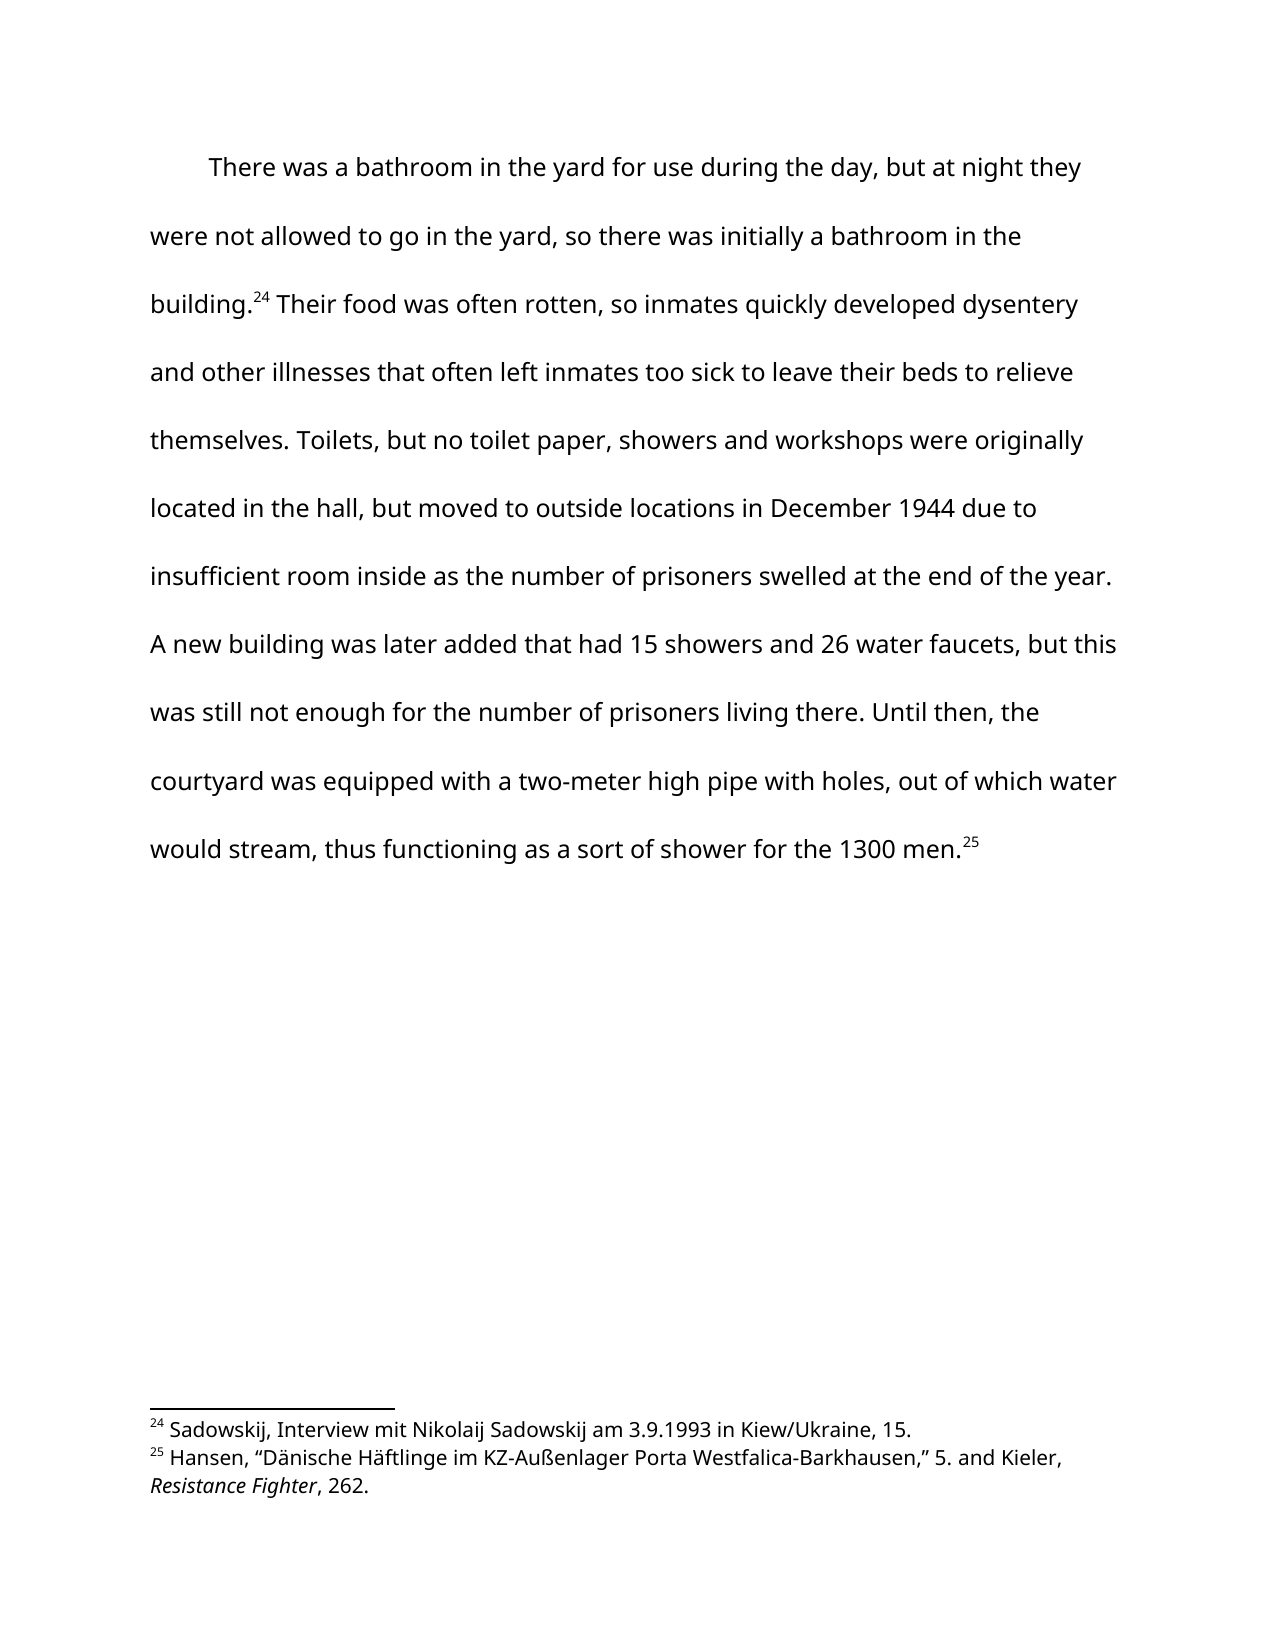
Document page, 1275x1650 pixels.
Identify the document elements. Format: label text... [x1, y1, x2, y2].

text Hansen, “Dänische Häftlinge im KZ-Außenlager Porta Westfalica-Barkhausen,” 5. and Kieler, Resistance Fighter, 262. [150, 1443, 1125, 1500]
text Sadowskij, Interview mit Nikolaij Sadowskij am 3.9.1993 in Kiew/Ukraine, 15. [150, 1415, 1125, 1443]
text There was a bathroom in the yard for use during the day, but at night they were not allowed to go in the yard, so there was initially a bathroom in the building. Their food was often rotten, so inmates quickly developed dysentery and other illnesses that often left inmates too sick to leave their beds to relieve themselves. Toilets, but no toilet paper, showers and workshops were originally located in the hall, but moved to outside locations in December 1944 due to insufficient room inside as the number of prisoners swelled at the end of the year. A new building was later added that had 15 showers and 26 water faucets, but this was still not enough for the number of prisoners living there. Until then, the courtyard was equipped with a two-meter high pipe with holes, out of which water would stream, thus functioning as a sort of shower for the 1300 men. [150, 150, 1125, 865]
